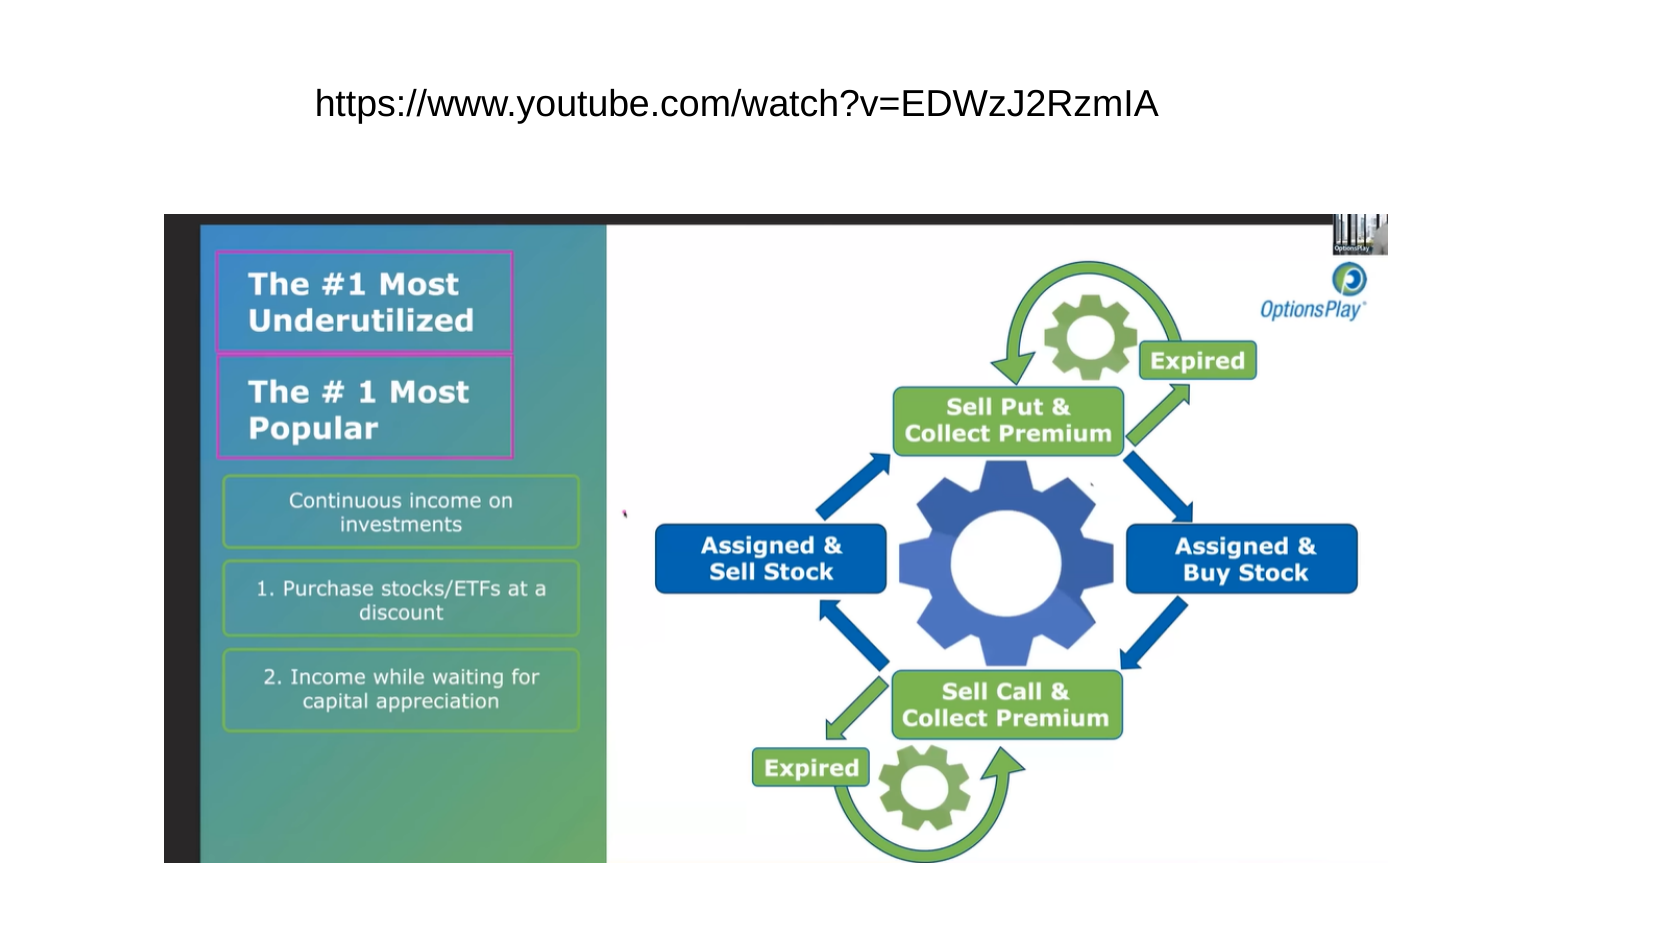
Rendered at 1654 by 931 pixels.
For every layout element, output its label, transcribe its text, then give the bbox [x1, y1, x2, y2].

text_box https://www.youtube.com/watch?v=EDWzJ2RzmIA [300, 75, 1175, 132]
picture [164, 214, 1388, 863]
